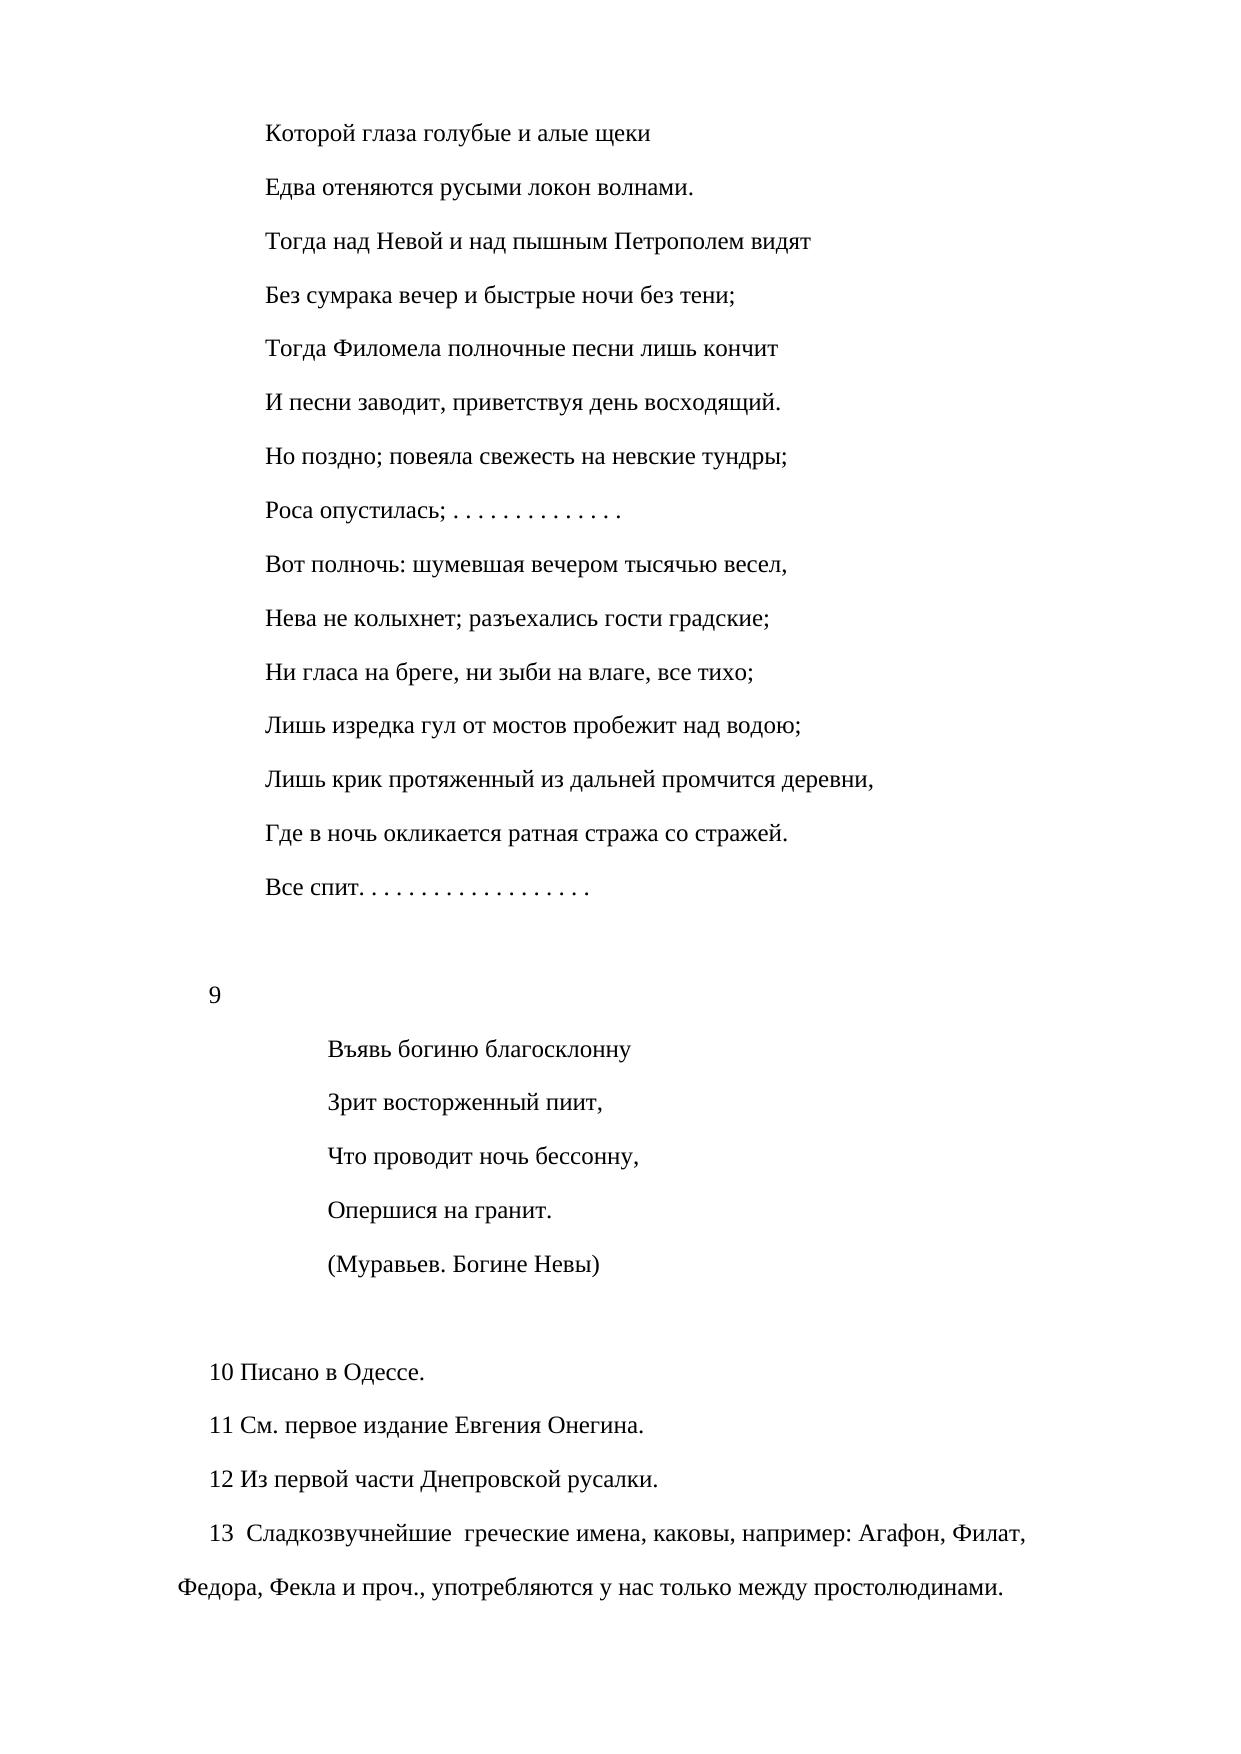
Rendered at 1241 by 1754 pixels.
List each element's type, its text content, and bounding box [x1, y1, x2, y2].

text И песни заводит, приветствуя день восходящий. [177, 387, 1152, 416]
text Лишь крик протяженный из дальней промчится деревни, [177, 764, 1152, 793]
text Роса опустилась; . . . . . . . . . . . . . . [177, 495, 1152, 524]
text Федора, Фекла и проч., употребляются у нас только между простолюдинами. [177, 1572, 1152, 1601]
text Нева не колыхнет; разъехались гости градские; [177, 603, 1152, 632]
text Тогда над Невой и над пышным Петрополем видят [177, 226, 1152, 254]
text Где в ночь окликается ратная стража со стражей. [177, 818, 1152, 847]
text 12 Из первой части Днепровской русалки. [177, 1464, 1152, 1493]
text Тогда Филомела полночные песни лишь кончит [177, 333, 1152, 362]
text 11 См. первое издание Евгения Онегина. [177, 1411, 1152, 1439]
text Опершися на гранит. [177, 1195, 1152, 1224]
text 9 [177, 980, 1152, 1008]
text Вот полночь: шумевшая вечером тысячью весел, [177, 549, 1152, 578]
text Без сумрака вечер и быстрые ночи без тени; [177, 280, 1152, 308]
text Едва отеняются русыми локон волнами. [177, 172, 1152, 201]
text Но поздно; повеяла свежесть на невские тундры; [177, 441, 1152, 470]
text Все спит. . . . . . . . . . . . . . . . . . . [177, 872, 1152, 901]
text Которой глаза голубые и алые щеки [177, 118, 1152, 147]
text 10 Писано в Одессе. [177, 1357, 1152, 1386]
text Лишь изредка гул от мостов пробежит над водою; [177, 711, 1152, 739]
text Ни гласа на бреге, ни зыби на влаге, все тихо; [177, 657, 1152, 685]
text (Муравьев. Богине Невы) [177, 1249, 1152, 1278]
text Зрит восторженный пиит, [177, 1087, 1152, 1116]
text 13 Сладкозвучнейшие греческие имена, каковы, например: Агафон, Филат, [177, 1518, 1152, 1547]
text Въявь богиню благосклонну [177, 1034, 1152, 1062]
text Что проводит ночь бессонну, [177, 1141, 1152, 1170]
